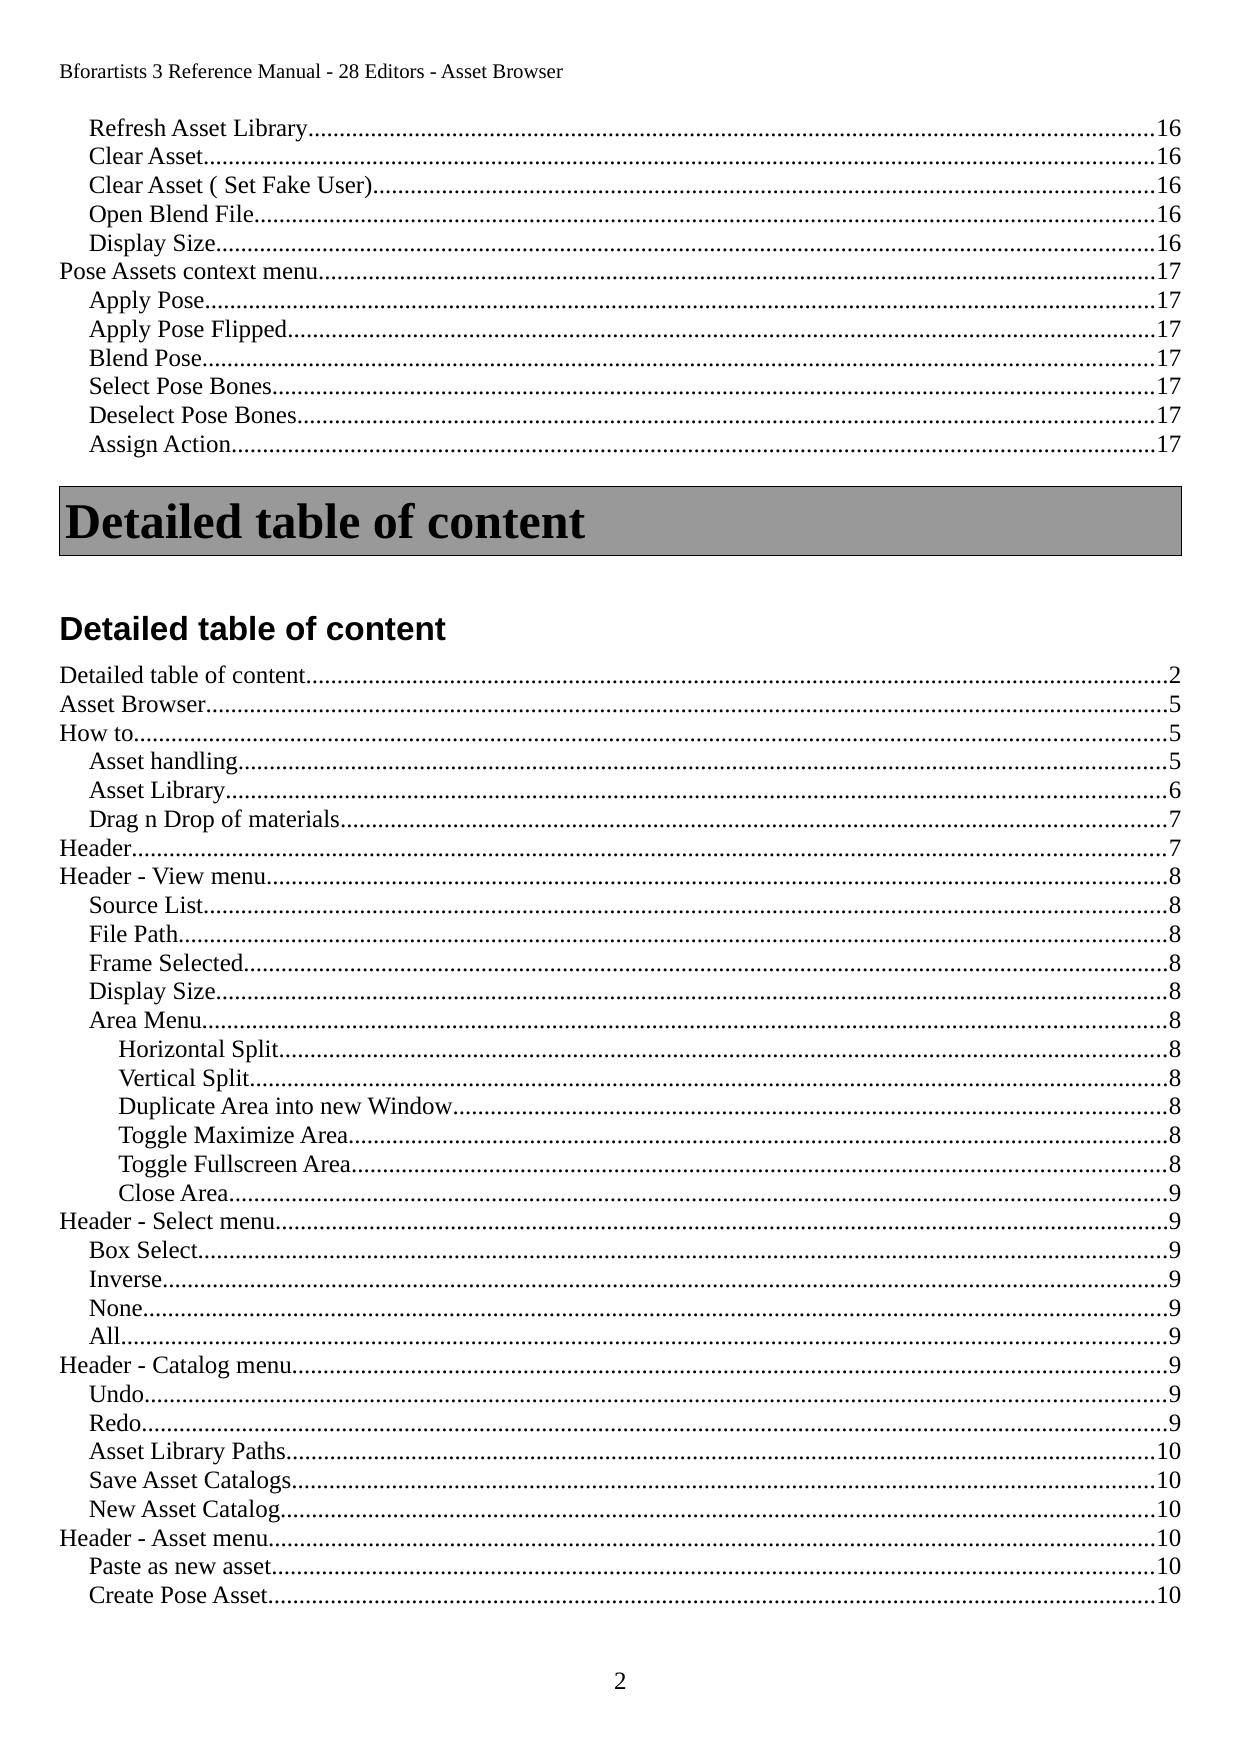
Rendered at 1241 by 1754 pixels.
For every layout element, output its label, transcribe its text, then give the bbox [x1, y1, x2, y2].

table_header Detailed table of content [60, 487, 1181, 555]
subtitle Detailed table of content [59, 609, 1181, 648]
text Header - View menu 8 [59, 861, 1181, 890]
text None 9 [88, 1293, 1181, 1321]
text Open Blend File 16 [88, 199, 1181, 228]
text Toggle Maximize Area 8 [118, 1120, 1181, 1149]
text Header - Select menu 9 [59, 1206, 1181, 1235]
text Deselect Pose Bones 17 [88, 400, 1181, 429]
text Clear Asset 16 [88, 141, 1181, 170]
text Duplicate Area into new Window 8 [118, 1091, 1181, 1120]
text Pose Assets context menu 17 [59, 256, 1181, 285]
text Frame Selected 8 [88, 948, 1181, 976]
text Display Size 8 [88, 976, 1181, 1005]
text Source List 8 [88, 890, 1181, 919]
text How to 5 [59, 718, 1181, 746]
text Header - Catalog menu 9 [59, 1350, 1181, 1379]
text Asset Browser 5 [59, 689, 1181, 718]
text New Asset Catalog 10 [88, 1494, 1181, 1523]
text Create Pose Asset 10 [88, 1580, 1181, 1609]
text Vertical Split 8 [118, 1063, 1181, 1091]
text Area Menu 8 [88, 1005, 1181, 1034]
text Undo 9 [88, 1379, 1181, 1408]
text Blend Pose 17 [88, 343, 1181, 371]
text Drag n Drop of materials 7 [88, 804, 1181, 833]
text Assign Action 17 [88, 429, 1181, 458]
text Asset handling 5 [88, 746, 1181, 775]
text Redo 9 [88, 1408, 1181, 1436]
text Save Asset Catalogs 10 [88, 1465, 1181, 1494]
text Apply Pose 17 [88, 285, 1181, 314]
text File Path 8 [88, 919, 1181, 948]
text Inverse 9 [88, 1264, 1181, 1293]
text All 9 [88, 1321, 1181, 1350]
text Detailed table of content 2 [59, 660, 1181, 689]
text Display Size 16 [88, 228, 1181, 256]
text Header - Asset menu 10 [59, 1523, 1181, 1551]
text Header 7 [59, 833, 1181, 861]
text Toggle Fullscreen Area 8 [118, 1149, 1181, 1178]
text Paste as new asset 10 [88, 1551, 1181, 1580]
text Select Pose Bones 17 [88, 371, 1181, 400]
text Asset Library 6 [88, 775, 1181, 804]
text Close Area 9 [118, 1178, 1181, 1206]
text Box Select 9 [88, 1235, 1181, 1264]
text Asset Library Paths 10 [88, 1436, 1181, 1465]
text Horizontal Split 8 [118, 1034, 1181, 1063]
text Refresh Asset Library 16 [88, 113, 1181, 141]
text Apply Pose Flipped 17 [88, 314, 1181, 343]
text Clear Asset ( Set Fake User) 16 [88, 170, 1181, 199]
